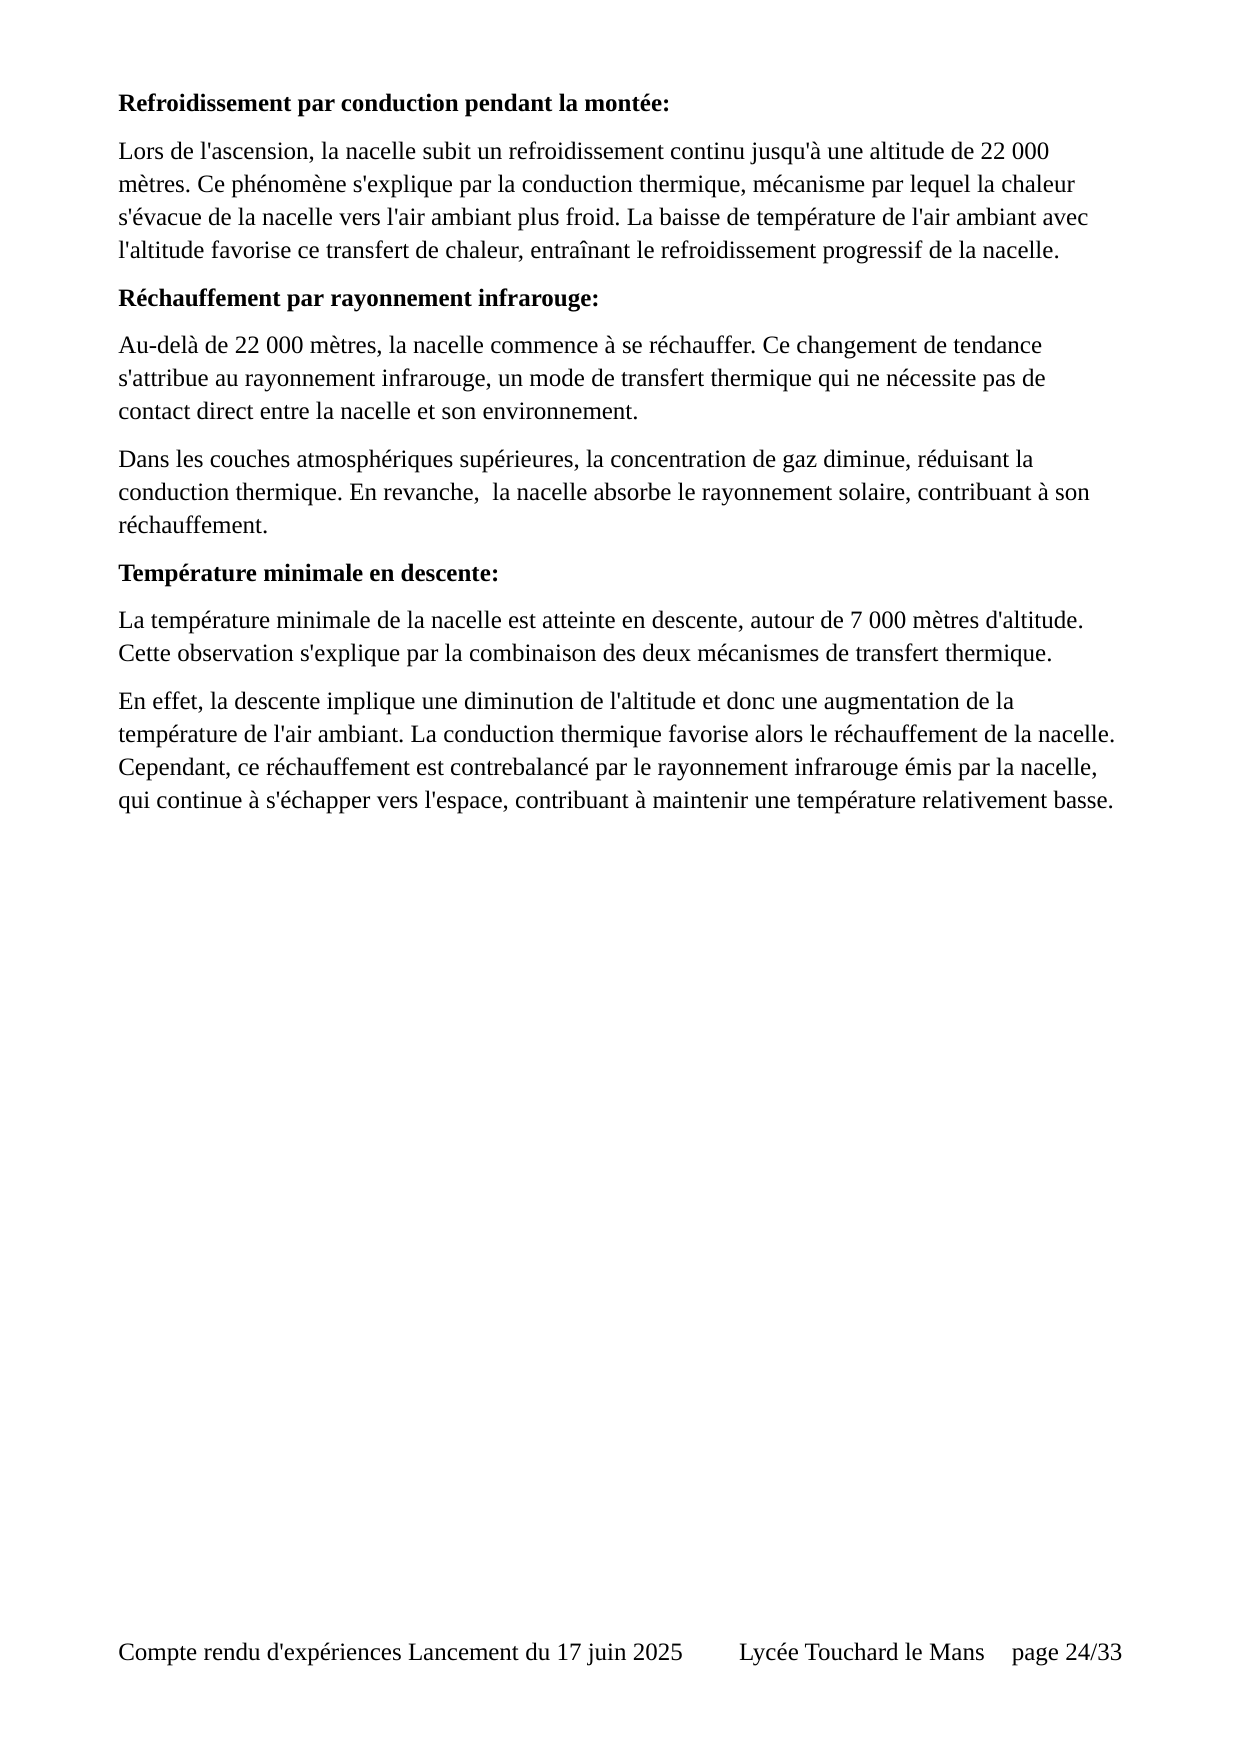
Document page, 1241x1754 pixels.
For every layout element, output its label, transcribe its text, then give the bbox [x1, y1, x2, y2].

text Refroidissement par conduction pendant la montée: [118, 88, 1122, 117]
text Dans les couches atmosphériques supérieures, la concentration de gaz diminue, réduisant la conduction thermique. En revanche, la nacelle absorbe le rayonnement solaire, contribuant à son réchauffement. [118, 444, 1122, 539]
text Température minimale en descente: [118, 558, 1122, 586]
text Au-delà de 22 000 mètres, la nacelle commence à se réchauffer. Ce changement de tendance s'attribue au rayonnement infrarouge, un mode de transfert thermique qui ne nécessite pas de contact direct entre la nacelle et son environnement. [118, 330, 1122, 425]
text En effet, la descente implique une diminution de l'altitude et donc une augmentation de la température de l'air ambiant. La conduction thermique favorise alors le réchauffement de la nacelle. Cependant, ce réchauffement est contrebalancé par le rayonnement infrarouge émis par la nacelle, qui continue à s'échapper vers l'espace, contribuant à maintenir une température relativement basse. [118, 686, 1122, 814]
text La température minimale de la nacelle est atteinte en descente, autour de 7 000 mètres d'altitude. Cette observation s'explique par la combinaison des deux mécanismes de transfert thermique. [118, 605, 1122, 667]
text Lors de l'ascension, la nacelle subit un refroidissement continu jusqu'à une altitude de 22 000 mètres. Ce phénomène s'explique par la conduction thermique, mécanisme par lequel la chaleur s'évacue de la nacelle vers l'air ambiant plus froid. La baisse de température de l'air ambiant avec l'altitude favorise ce transfert de chaleur, entraînant le refroidissement progressif de la nacelle. [118, 136, 1122, 264]
text Réchauffement par rayonnement infrarouge: [118, 283, 1122, 312]
